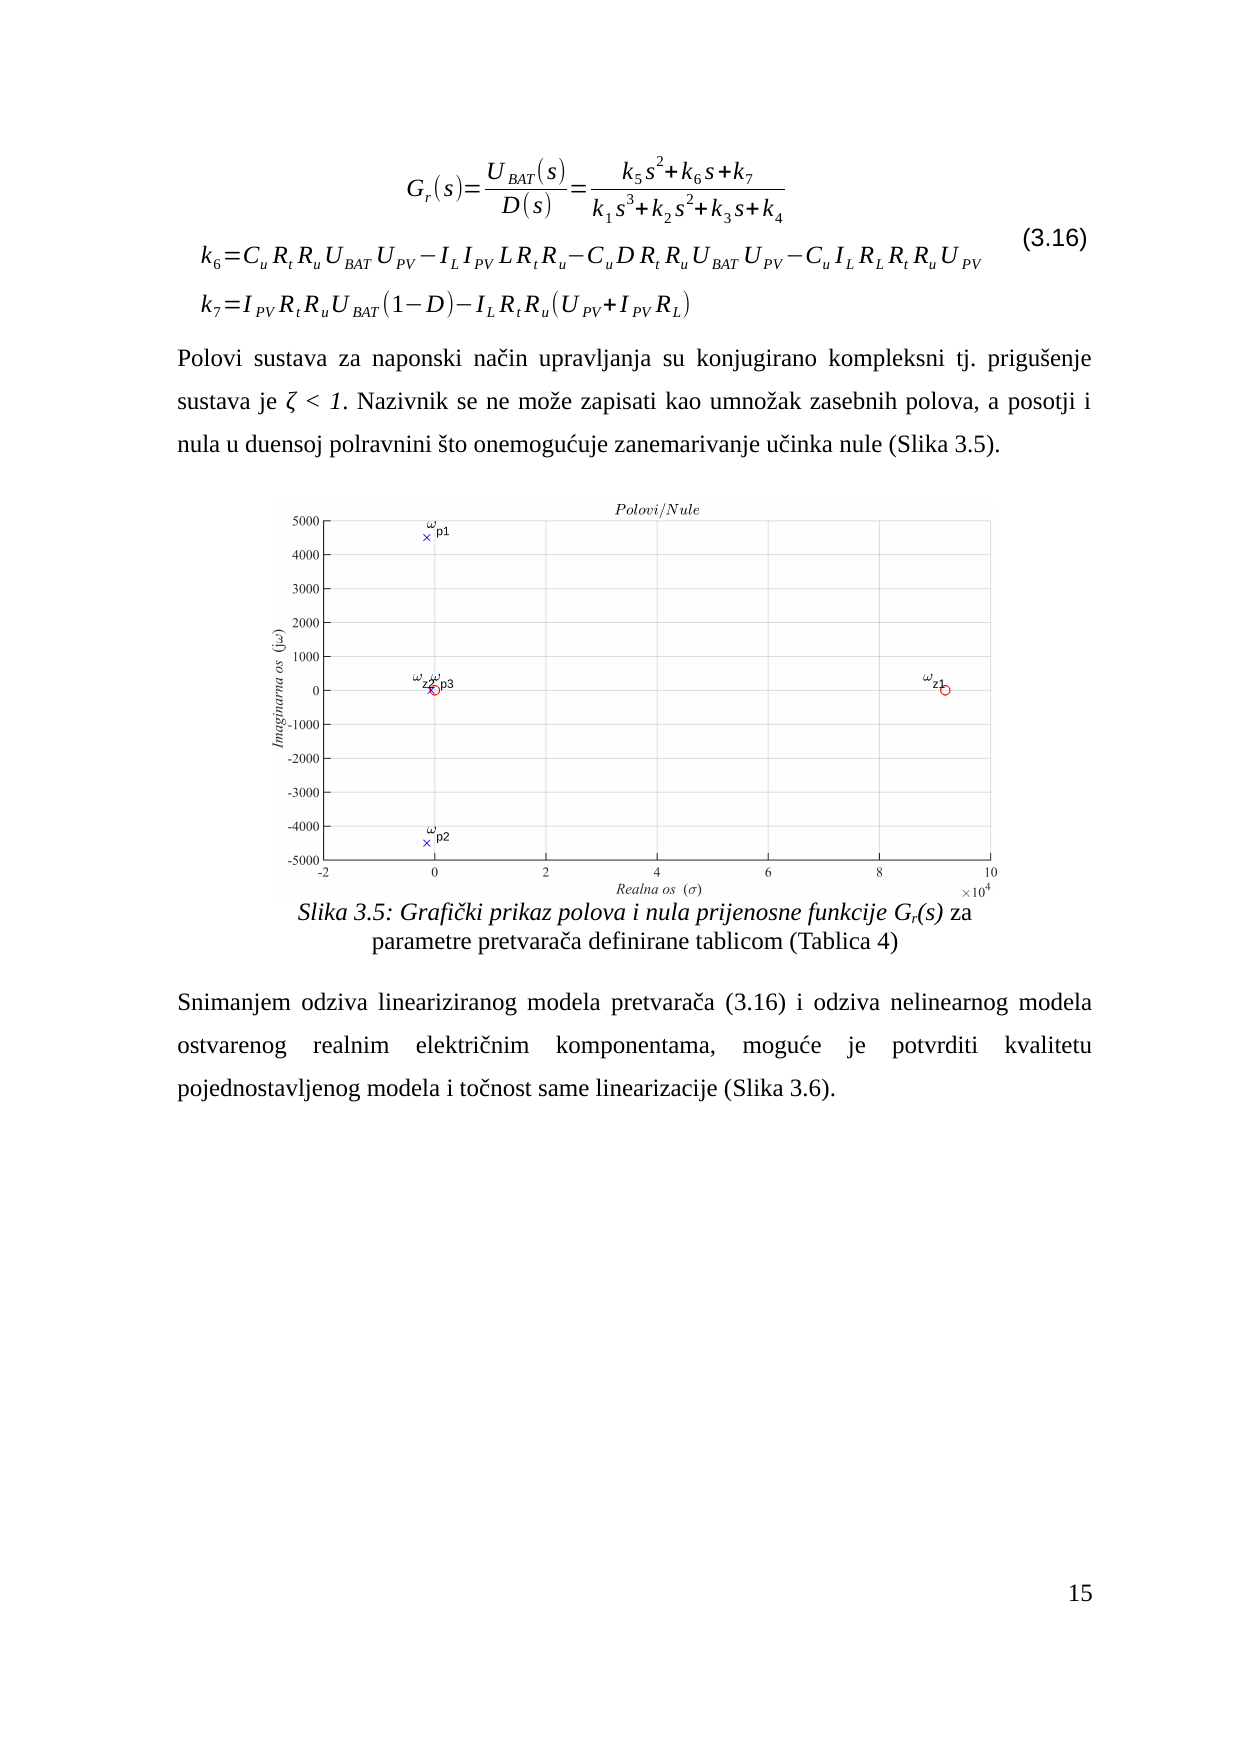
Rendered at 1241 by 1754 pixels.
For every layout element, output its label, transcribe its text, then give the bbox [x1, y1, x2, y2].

text Snimanjem odziva lineariziranog modela pretvarača (3.16) i odziva nelinearnog modela ostvarenog realnim električnim komponentama, moguće je potvrditi kvalitetu pojednostavljenog modela i točnost same linearizacije (Slika 3.6). [177, 987, 1093, 1102]
table_header (3.16) [1015, 147, 1093, 331]
picture [271, 502, 998, 898]
text Polovi sustava za naponski način upravljanja su konjugirano kompleksni tj. prigušenje sustava je ζ < 1. Nazivnik se ne može zapisati kao umnožak zasebnih polova, a posotji i nula u duensoj polravnini što onemogućuje zanemarivanje učinka nule (Slika 3.5). [177, 343, 1093, 458]
table_cell [177, 236, 1015, 283]
text Slika 3.5: Grafički prikaz polova i nula prijenosne funkcije Gr(s) za parametre pretvarača definirane tablicom (Tablica 4) [272, 898, 998, 955]
table_cell [177, 283, 1015, 331]
table_header [177, 147, 1015, 236]
